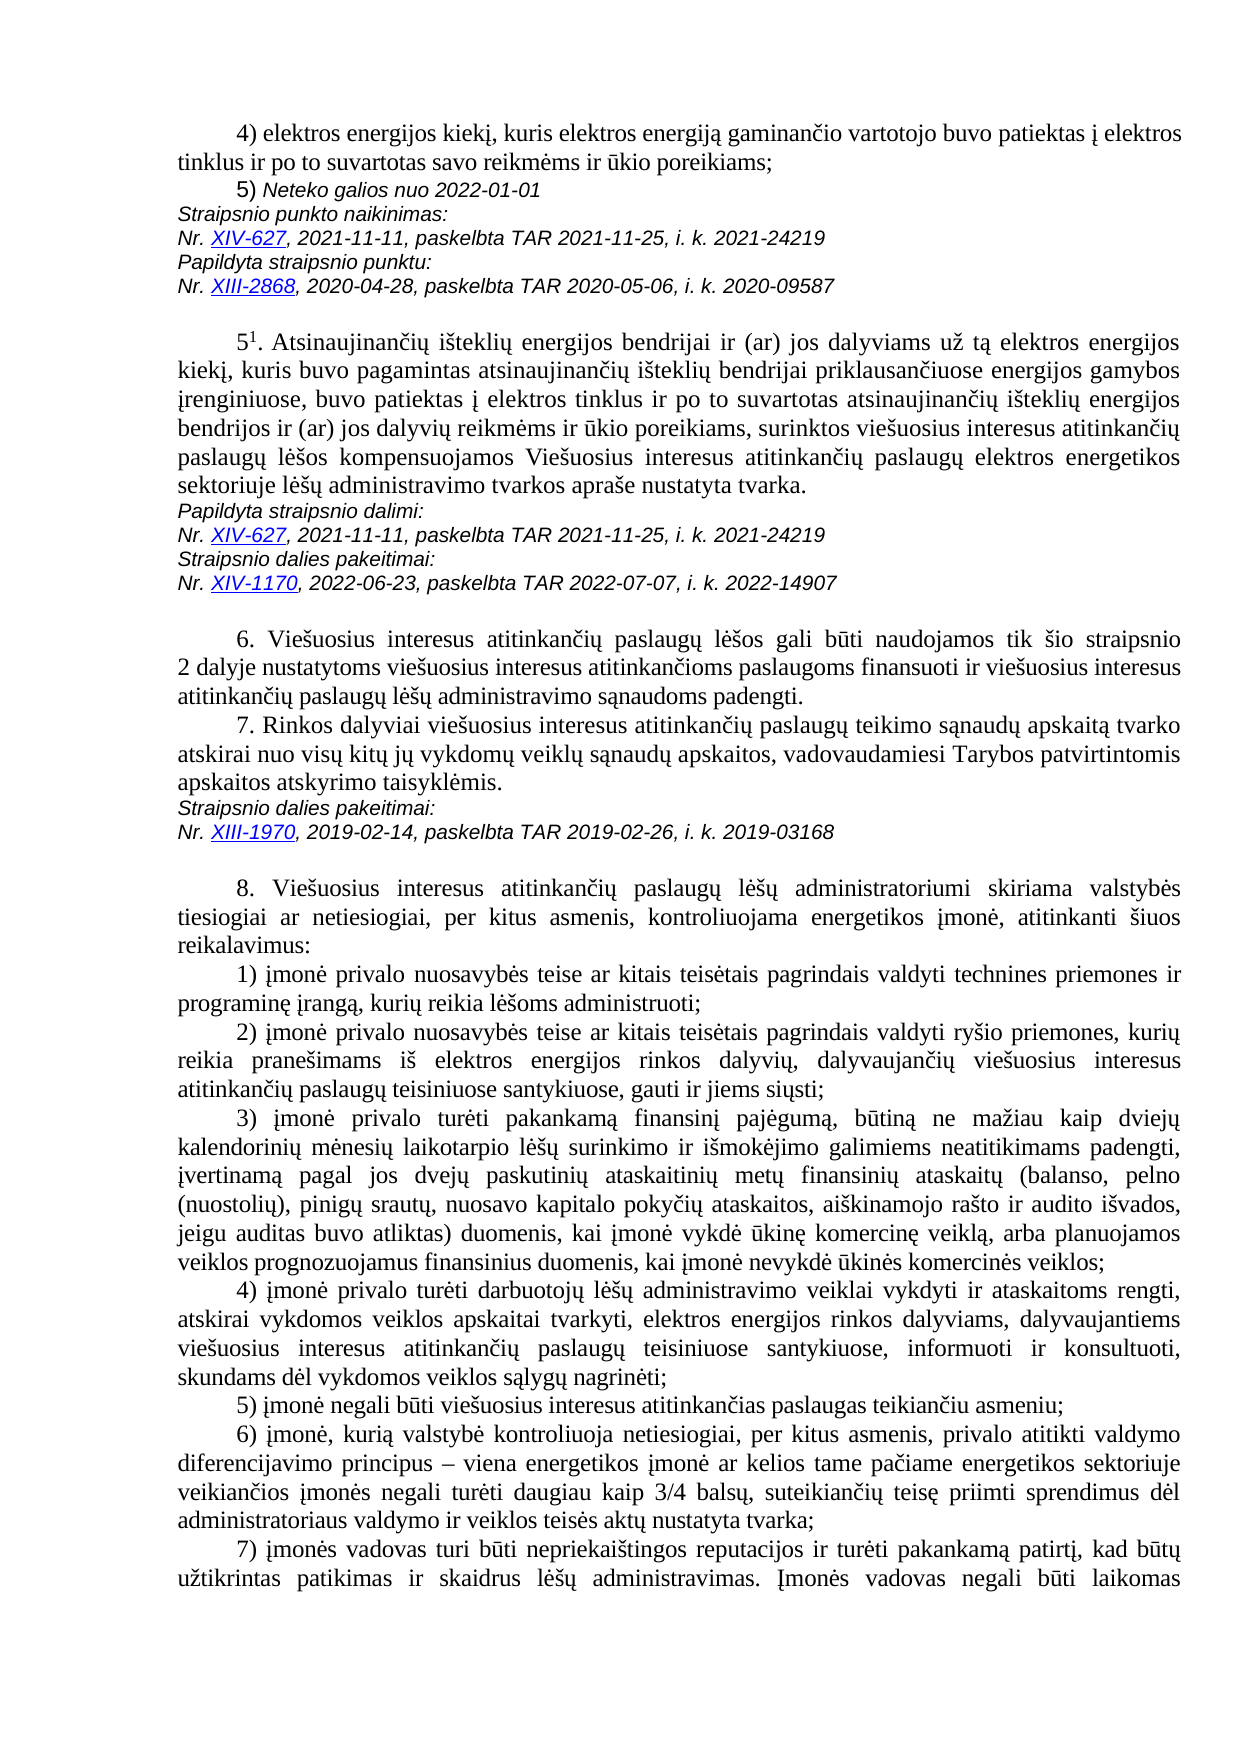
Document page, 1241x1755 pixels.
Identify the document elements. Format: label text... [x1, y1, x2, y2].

text Straipsnio punkto naikinimas: [177, 202, 1181, 226]
text Nr. XIV-627, 2021-11-11, paskelbta TAR 2021-11-25, i. k. 2021-24219 [177, 523, 1181, 547]
text 7) įmonės vadovas turi būti nepriekaištingos reputacijos ir turėti pakankamą patirtį, kad būtų užtikrintas patikimas ir skaidrus lėšų administravimas. Įmonės vadovas negali būti laikomas [177, 1534, 1181, 1592]
text Nr. XIII-1970, 2019-02-14, paskelbta TAR 2019-02-26, i. k. 2019-03168 [177, 820, 1181, 844]
text 6. Viešuosius interesus atitinkančių paslaugų lėšos gali būti naudojamos tik šio straipsnio 2 dalyje nustatytoms viešuosius interesus atitinkančioms paslaugoms finansuoti ir viešuosius interesus atitinkančių paslaugų lėšų administravimo sąnaudoms padengti. [177, 624, 1181, 710]
text Papildyta straipsnio punktu: [177, 250, 1181, 274]
text 5) įmonė negali būti viešuosius interesus atitinkančias paslaugas teikiančiu asmeniu; [177, 1390, 1181, 1419]
text Straipsnio dalies pakeitimai: [177, 547, 1181, 571]
text Nr. XIII-2868, 2020-04-28, paskelbta TAR 2020-05-06, i. k. 2020-09587 [177, 274, 1181, 298]
text 51. Atsinaujinančių išteklių energijos bendrijai ir (ar) jos dalyviams už tą elektros energijos kiekį, kuris buvo pagamintas atsinaujinančių išteklių bendrijai priklausančiuose energijos gamybos įrenginiuose, buvo patiektas į elektros tinklus ir po to suvartotas atsinaujinančių išteklių energijos bendrijos ir (ar) jos dalyvių reikmėms ir ūkio poreikiams, surinktos viešuosius interesus atitinkančių paslaugų lėšos kompensuojamos Viešuosius interesus atitinkančių paslaugų elektros energetikos sektoriuje lėšų administravimo tvarkos apraše nustatyta tvarka. [177, 327, 1181, 499]
text 5) Neteko galios nuo 2022-01-01 [177, 176, 1181, 202]
text 3) įmonė privalo turėti pakankamą finansinį pajėgumą, būtiną ne mažiau kaip dviejų kalendorinių mėnesių laikotarpio lėšų surinkimo ir išmokėjimo galimiems neatitikimams padengti, įvertinamą pagal jos dvejų paskutinių ataskaitinių metų finansinių ataskaitų (balanso, pelno (nuostolių), pinigų srautų, nuosavo kapitalo pokyčių ataskaitos, aiškinamojo rašto ir audito išvados, jeigu auditas buvo atliktas) duomenis, kai įmonė vykdė ūkinę komercinę veiklą, arba planuojamos veiklos prognozuojamus finansinius duomenis, kai įmonė nevykdė ūkinės komercinės veiklos; [177, 1103, 1181, 1275]
text 2) įmonė privalo nuosavybės teise ar kitais teisėtais pagrindais valdyti ryšio priemones, kurių reikia pranešimams iš elektros energijos rinkos dalyvių, dalyvaujančių viešuosius interesus atitinkančių paslaugų teisiniuose santykiuose, gauti ir jiems siųsti; [177, 1017, 1181, 1103]
text 8. Viešuosius interesus atitinkančių paslaugų lėšų administratoriumi skiriama valstybės tiesiogiai ar netiesiogiai, per kitus asmenis, kontroliuojama energetikos įmonė, atitinkanti šiuos reikalavimus: [177, 873, 1181, 959]
text 6) įmonė, kurią valstybė kontroliuoja netiesiogiai, per kitus asmenis, privalo atitikti valdymo diferencijavimo principus – viena energetikos įmonė ar kelios tame pačiame energetikos sektoriuje veikiančios įmonės negali turėti daugiau kaip 3/4 balsų, suteikiančių teisę priimti sprendimus dėl administratoriaus valdymo ir veiklos teisės aktų nustatyta tvarka; [177, 1419, 1181, 1534]
text Nr. XIV-1170, 2022-06-23, paskelbta TAR 2022-07-07, i. k. 2022-14907 [177, 571, 1181, 595]
text Straipsnio dalies pakeitimai: [177, 796, 1181, 820]
text 4) elektros energijos kiekį, kuris elektros energiją gaminančio vartotojo buvo patiektas į elektros tinklus ir po to suvartotas savo reikmėms ir ūkio poreikiams; [177, 118, 1181, 176]
text Papildyta straipsnio dalimi: [177, 499, 1181, 523]
text 7. Rinkos dalyviai viešuosius interesus atitinkančių paslaugų teikimo sąnaudų apskaitą tvarko atskirai nuo visų kitų jų vykdomų veiklų sąnaudų apskaitos, vadovaudamiesi Tarybos patvirtintomis apskaitos atskyrimo taisyklėmis. [177, 710, 1181, 796]
text Nr. XIV-627, 2021-11-11, paskelbta TAR 2021-11-25, i. k. 2021-24219 [177, 226, 1181, 250]
text 1) įmonė privalo nuosavybės teise ar kitais teisėtais pagrindais valdyti technines priemones ir programinę įrangą, kurių reikia lėšoms administruoti; [177, 959, 1181, 1017]
text 4) įmonė privalo turėti darbuotojų lėšų administravimo veiklai vykdyti ir ataskaitoms rengti, atskirai vykdomos veiklos apskaitai tvarkyti, elektros energijos rinkos dalyviams, dalyvaujantiems viešuosius interesus atitinkančių paslaugų teisiniuose santykiuose, informuoti ir konsultuoti, skundams dėl vykdomos veiklos sąlygų nagrinėti; [177, 1275, 1181, 1390]
